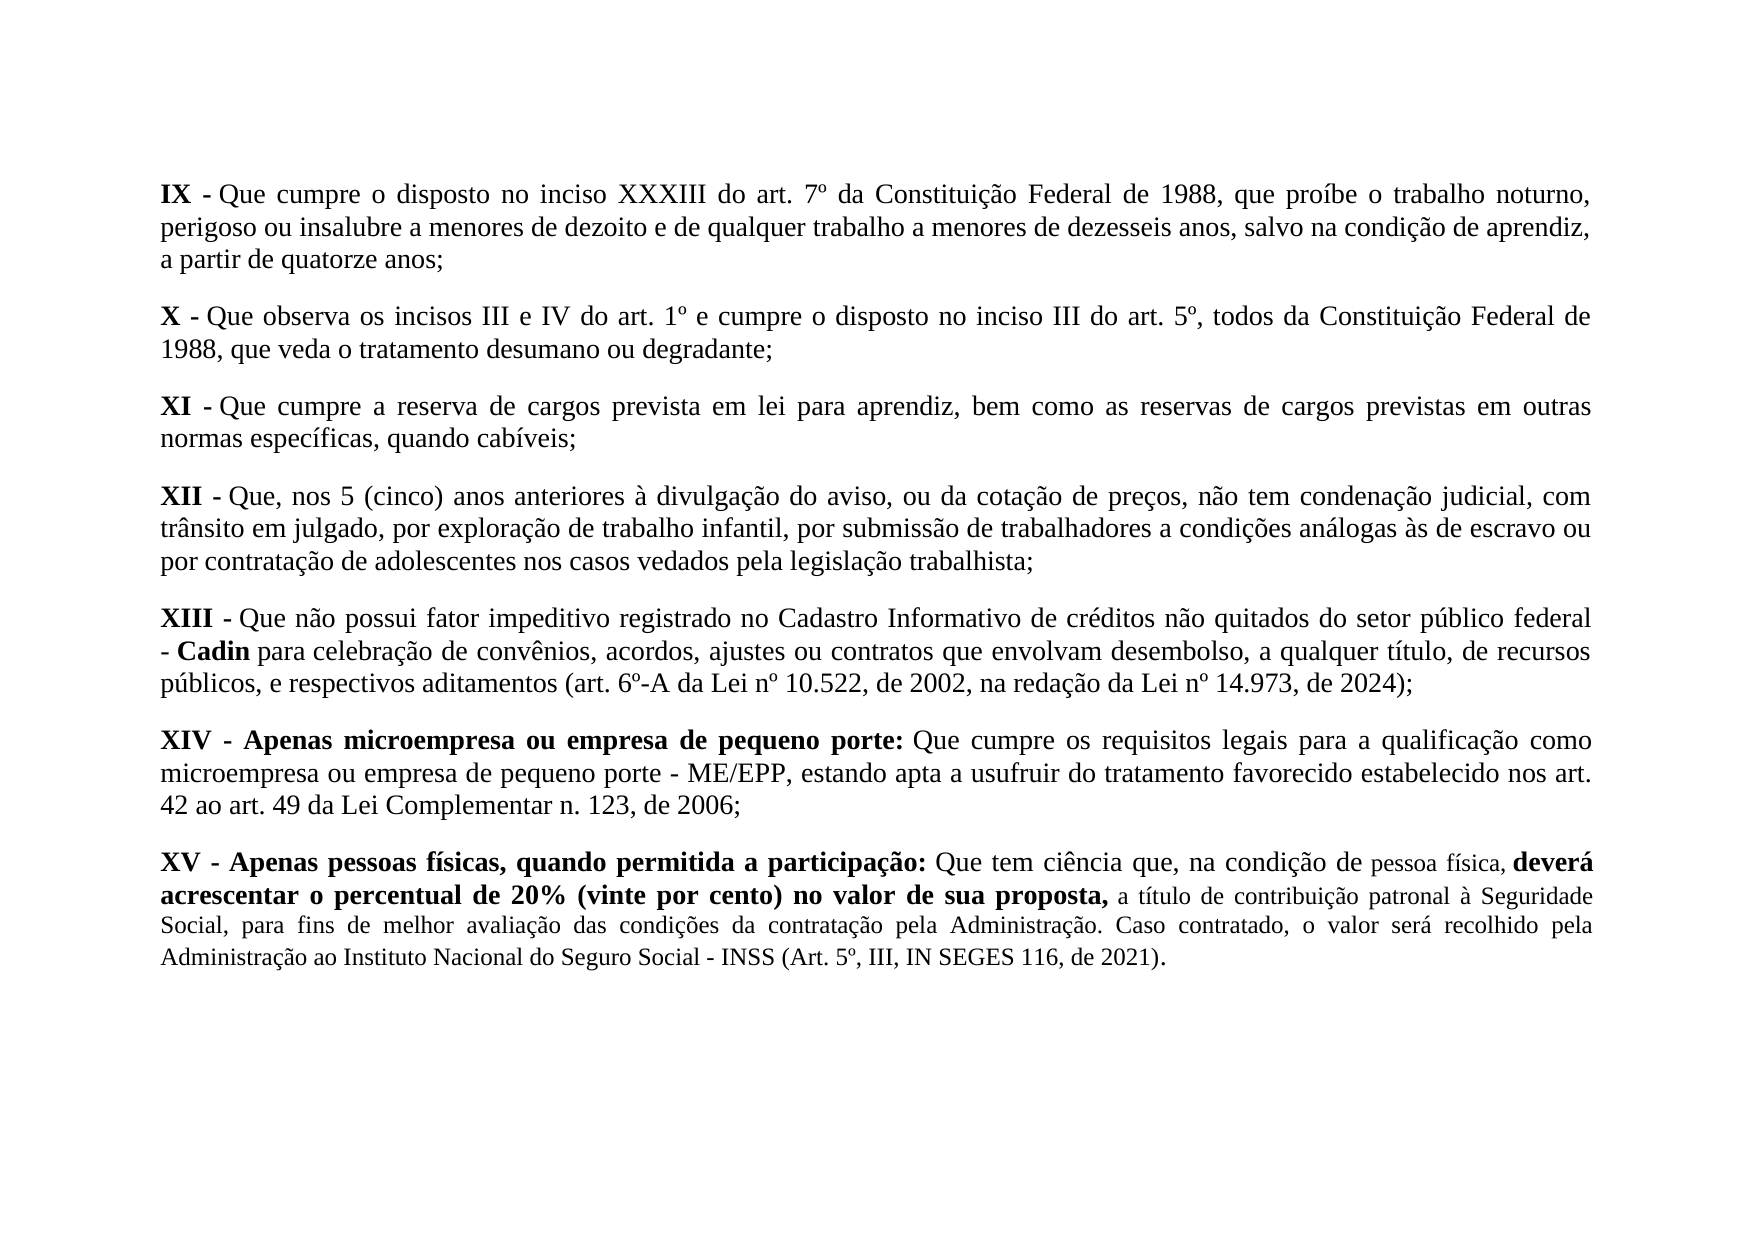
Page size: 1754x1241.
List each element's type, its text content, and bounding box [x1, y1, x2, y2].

text XV - Apenas pessoas físicas, quando permitida a participação: Que tem ciência que, na condição de pessoa física, deverá acrescentar o percentual de 20% (vinte por cento) no valor de sua proposta, a título de contribuição patronal à Seguridade Social, para fins de melhor avaliação das condições da contratação pela Administração. Caso contratado, o valor será recolhido pela Administração ao Instituto Nacional do Seguro Social - INSS (Art. 5º, III, IN SEGES 116, de 2021). [160, 846, 1594, 971]
text XIV - Apenas microempresa ou empresa de pequeno porte: Que cumpre os requisitos legais para a qualificação como microempresa ou empresa de pequeno porte - ME/EPP, estando apta a usufruir do tratamento favorecido estabelecido nos art. 42 ao art. 49 da Lei Complementar n. 123, de 2006; [160, 723, 1594, 821]
text XII - Que, nos 5 (cinco) anos anteriores à divulgação do aviso, ou da cotação de preços, não tem condenação judicial, com trânsito em julgado, por exploração de trabalho infantil, por submissão de trabalhadores a condições análogas às de escravo ou por contratação de adolescentes nos casos vedados pela legislação trabalhista; [160, 479, 1594, 576]
text XIII - Que não possui fator impeditivo registrado no Cadastro Informativo de créditos não quitados do setor público federal - Cadin para celebração de convênios, acordos, ajustes ou contratos que envolvam desembolso, a qualquer título, de recursos públicos, e respectivos aditamentos (art. 6º-A da Lei nº 10.522, de 2002, na redação da Lei nº 14.973, de 2024); [160, 601, 1594, 698]
text X - Que observa os incisos III e IV do art. 1º e cumpre o disposto no inciso III do art. 5º, todos da Constituição Federal de 1988, que veda o tratamento desumano ou degradante; [160, 299, 1594, 364]
text IX - Que cumpre o disposto no inciso XXXIII do art. 7º da Constituição Federal de 1988, que proíbe o trabalho noturno, perigoso ou insalubre a menores de dezoito e de qualquer trabalho a menores de dezesseis anos, salvo na condição de aprendiz, a partir de quatorze anos; [160, 177, 1594, 274]
text XI - Que cumpre a reserva de cargos prevista em lei para aprendiz, bem como as reservas de cargos previstas em outras normas específicas, quando cabíveis; [160, 389, 1594, 454]
